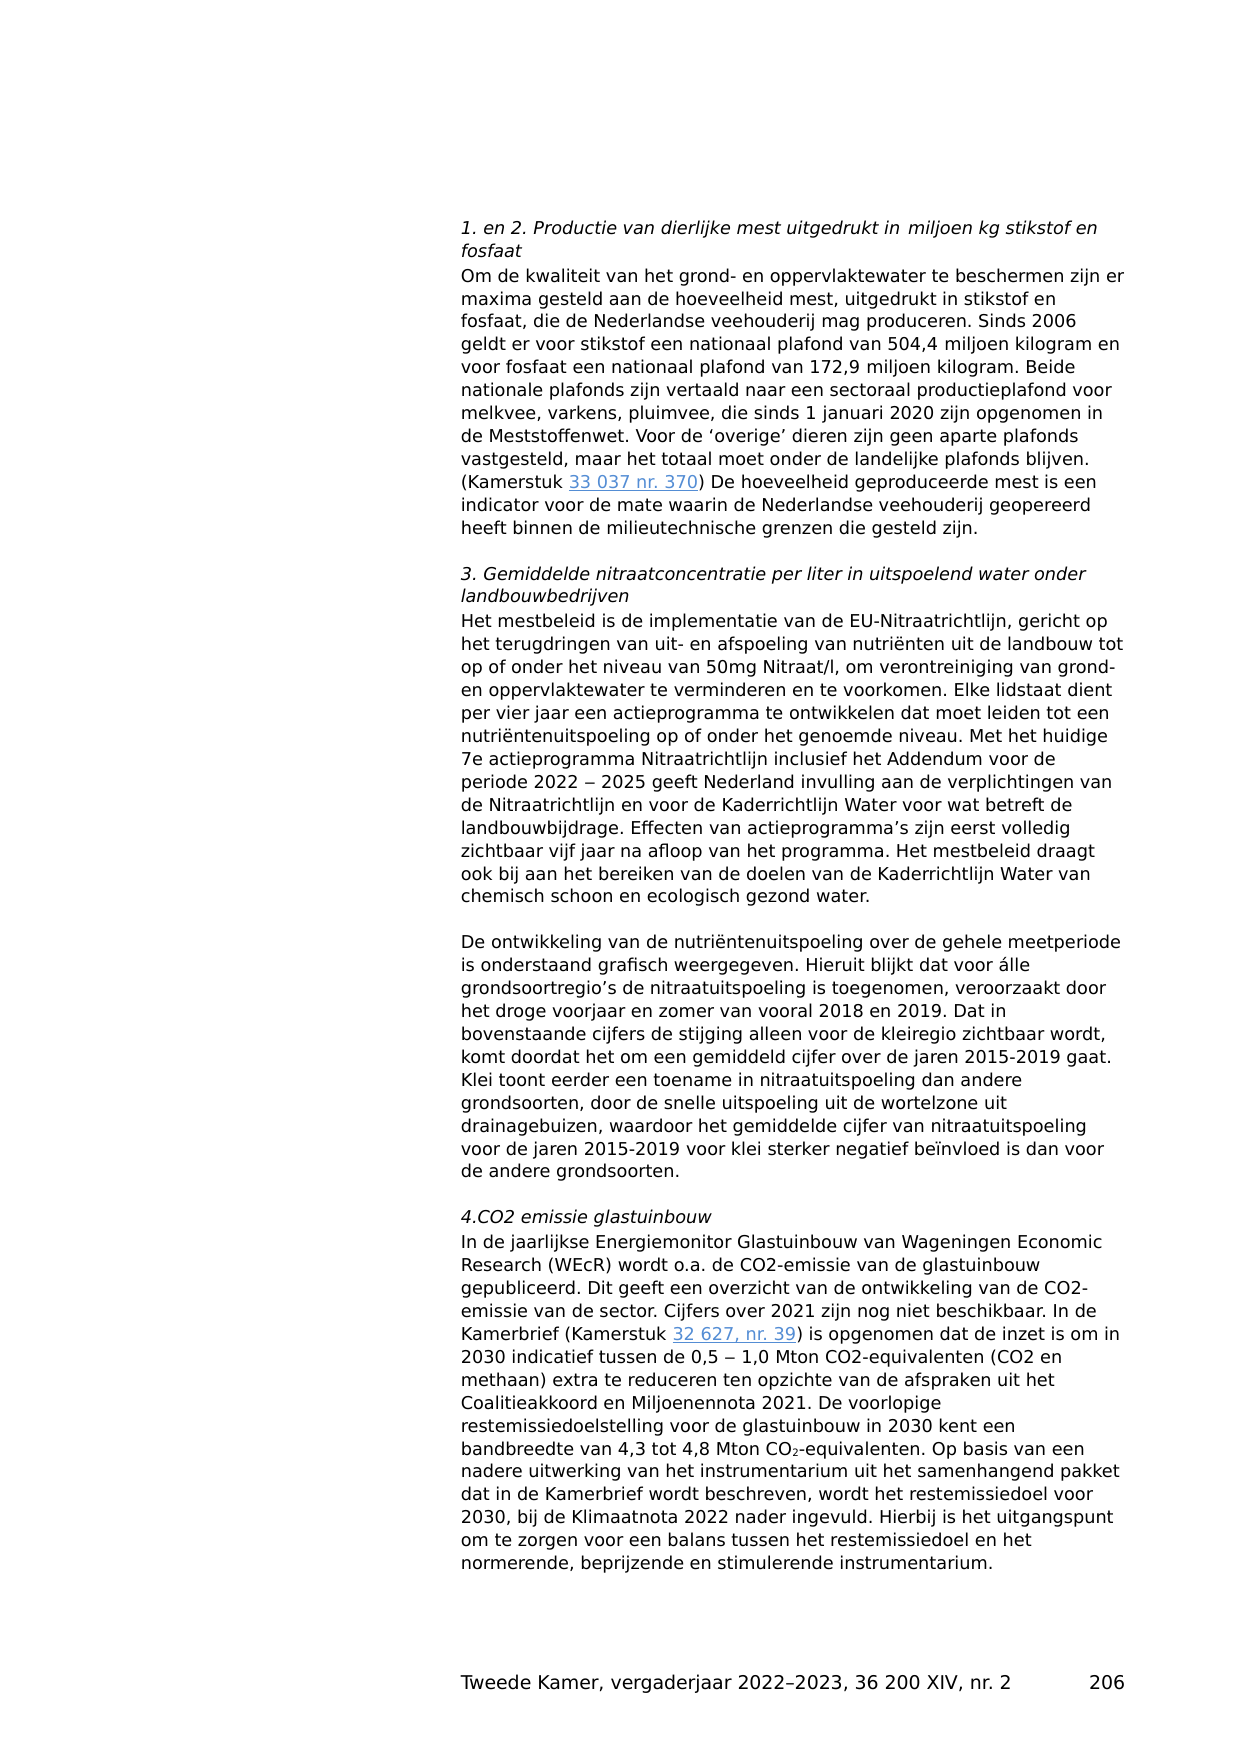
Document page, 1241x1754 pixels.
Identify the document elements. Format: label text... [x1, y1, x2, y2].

text De ontwikkeling van de nutriëntenuitspoeling over de gehele meetperiode is onderstaand grafisch weergegeven. Hieruit blijkt dat voor álle grondsoortregio’s de nitraatuitspoeling is toegenomen, veroorzaakt door het droge voorjaar en zomer van vooral 2018 en 2019. Dat in bovenstaande cijfers de stijging alleen voor de kleiregio zichtbaar wordt, komt doordat het om een gemiddeld cijfer over de jaren 2015-2019 gaat. Klei toont eerder een toename in nitraatuitspoeling dan andere grondsoorten, door de snelle uitspoeling uit de wortelzone uit drainagebuizen, waardoor het gemiddelde cijfer van nitraatuitspoeling voor de jaren 2015-2019 voor klei sterker negatief beïnvloed is dan voor de andere grondsoorten. [461, 930, 1125, 1182]
text 3. Gemiddelde nitraatconcentratie per liter in uitspoelend water onder landbouwbedrijven [461, 562, 1125, 607]
text Om de kwaliteit van het grond- en oppervlaktewater te beschermen zijn er maxima gesteld aan de hoeveelheid mest, uitgedrukt in stikstof en fosfaat, die de Nederlandse veehouderij mag produceren. Sinds 2006 geldt er voor stikstof een nationaal plafond van 504,4 miljoen kilogram en voor fosfaat een nationaal plafond van 172,9 miljoen kilogram. Beide nationale plafonds zijn vertaald naar een sectoraal productieplafond voor melkvee, varkens, pluimvee, die sinds 1 januari 2020 zijn opgenomen in de Meststoffenwet. Voor de ‘overige’ dieren zijn geen aparte plafonds vastgesteld, maar het totaal moet onder de landelijke plafonds blijven. (Kamerstuk 33 037 nr. 370) De hoeveelheid geproduceerde mest is een indicator voor de mate waarin de Nederlandse veehouderij geopereerd heeft binnen de milieutechnische grenzen die gesteld zijn. [461, 264, 1125, 539]
text 4.CO2 emissie glastuinbouw [461, 1205, 1125, 1228]
text In de jaarlijkse Energiemonitor Glastuinbouw van Wageningen Economic Research (WEcR) wordt o.a. de CO2-emissie van de glastuinbouw gepubliceerd. Dit geeft een overzicht van de ontwikkeling van de CO2-emissie van de sector. Cijfers over 2021 zijn nog niet beschikbaar. In de Kamerbrief (Kamerstuk 32 627, nr. 39) is opgenomen dat de inzet is om in 2030 indicatief tussen de 0,5 ‒ 1,0 Mton CO2-equivalenten (CO2 en methaan) extra te reduceren ten opzichte van de afspraken uit het Coalitieakkoord en Miljoenennota 2021. De voorlopige restemissiedoelstelling voor de glastuinbouw in 2030 kent een bandbreedte van 4,3 tot 4,8 Mton CO2-equivalenten. Op basis van een nadere uitwerking van het instrumentarium uit het samenhangend pakket dat in de Kamerbrief wordt beschreven, wordt het restemissiedoel voor 2030, bij de Klimaatnota 2022 nader ingevuld. Hierbij is het uitgangspunt om te zorgen voor een balans tussen het restemissiedoel en het normerende, beprijzende en stimulerende instrumentarium. [461, 1230, 1125, 1574]
text Het mestbeleid is de implementatie van de EU-Nitraatrichtlijn, gericht op het terugdringen van uit- en afspoeling van nutriënten uit de landbouw tot op of onder het niveau van 50mg Nitraat/l, om verontreiniging van grond- en oppervlaktewater te verminderen en te voorkomen. Elke lidstaat dient per vier jaar een actieprogramma te ontwikkelen dat moet leiden tot een nutriëntenuitspoeling op of onder het genoemde niveau. Met het huidige 7e actieprogramma Nitraatrichtlijn inclusief het Addendum voor de periode 2022 ‒ 2025 geeft Nederland invulling aan de verplichtingen van de Nitraatrichtlijn en voor de Kaderrichtlijn Water voor wat betreft de landbouwbijdrage. Effecten van actieprogramma’s zijn eerst volledig zichtbaar vijf jaar na afloop van het programma. Het mestbeleid draagt ook bij aan het bereiken van de doelen van de Kaderrichtlijn Water van chemisch schoon en ecologisch gezond water. [461, 609, 1125, 907]
text 1. en 2. Productie van dierlijke mest uitgedrukt in miljoen kg stikstof en fosfaat [461, 216, 1125, 262]
